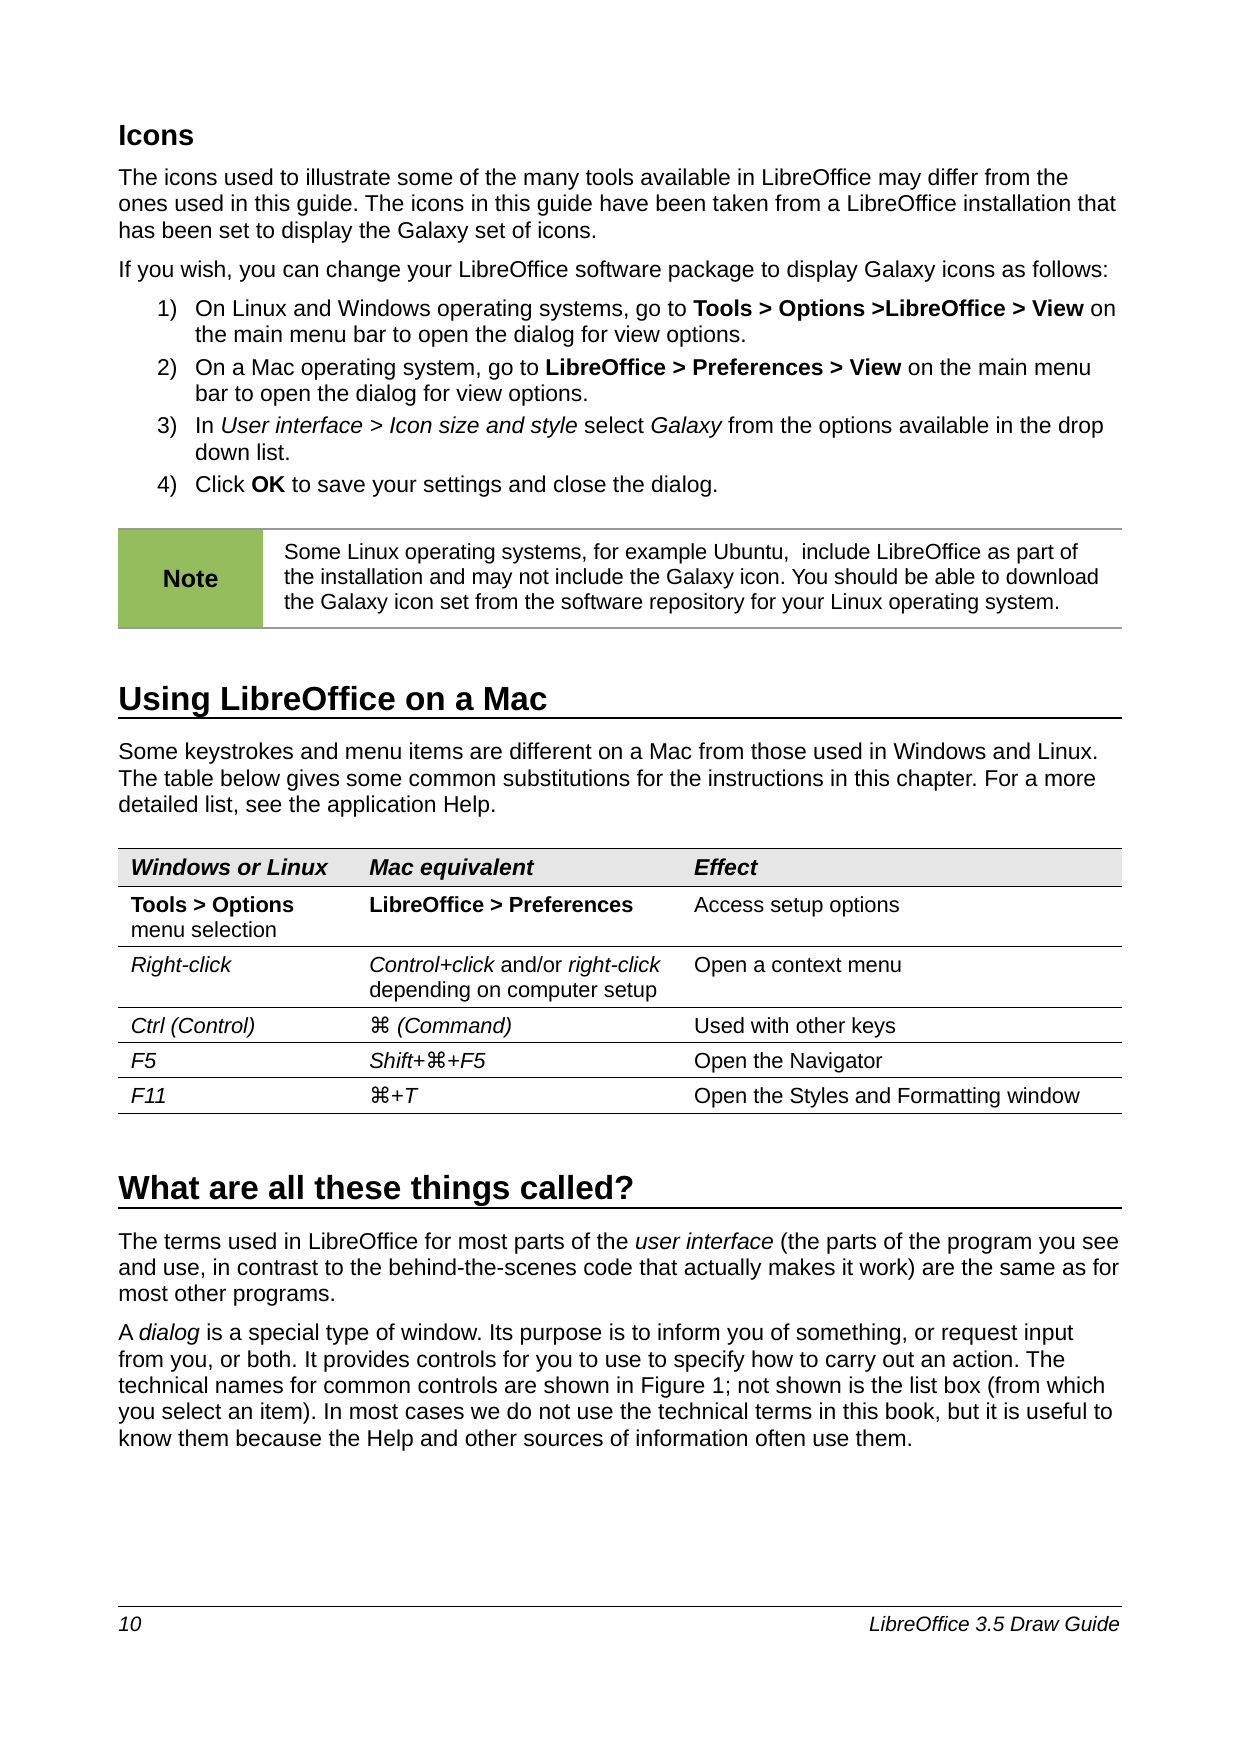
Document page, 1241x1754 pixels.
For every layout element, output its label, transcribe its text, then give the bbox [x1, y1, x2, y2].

table_cell Access setup options [681, 887, 1122, 946]
table_header Mac equivalent [357, 849, 681, 886]
subtitle Icons [118, 118, 1122, 152]
text Some keystrokes and menu items are different on a Mac from those used in Windows and Linux. The table below gives some common substitutions for the instructions in this chapter. For a more detailed list, see the application Help. [118, 738, 1122, 817]
subtitle What are all these things called? [118, 1168, 1122, 1207]
table_cell Tools > Options menu selection [118, 887, 357, 946]
table_cell Right-click [118, 947, 357, 1007]
text A dialog is a special type of window. Its purpose is to inform you of something, or request input from you, or both. It provides controls for you to use to specify how to carry out an action. The technical names for common controls are shown in Figure 1; not shown is the list box (from which you select an item). In most cases we do not use the technical terms in this book, but it is useful to know them because the Help and other sources of information often use them. [118, 1319, 1122, 1451]
text If you wish, you can change your LibreOffice software package to display Galaxy icons as follows: [118, 256, 1122, 282]
table_cell Control+click and/or right-click depending on computer setup [357, 947, 681, 1007]
table_cell Open the Styles and Formatting window [681, 1078, 1122, 1113]
table_cell Used with other keys [681, 1008, 1122, 1042]
table_cell Open a context menu [681, 947, 1122, 1007]
list Click OK to save your settings and close the dialog. [177, 471, 1122, 498]
text The terms used in LibreOffice for most parts of the user interface (the parts of the program you see and use, in contrast to the behind-the-scenes code that actually makes it work) are the same as for most other programs. [118, 1228, 1122, 1307]
list On a Mac operating system, go to LibreOffice > Preferences > View on the main menu bar to open the dialog for view options. [177, 353, 1122, 406]
table_cell F5 [118, 1043, 357, 1077]
list On Linux and Windows operating systems, go to Tools > Options >LibreOffice > View on the main menu bar to open the dialog for view options. [177, 294, 1122, 347]
table_header Windows or Linux [118, 849, 357, 886]
list In User interface > Icon size and style select Galaxy from the options available in the drop down list. [177, 412, 1122, 465]
table_cell z+T [357, 1078, 681, 1113]
table_header Some Linux operating systems, for example Ubuntu, include LibreOffice as part of the installation and may not include the Galaxy icon. You should be able to download the Galaxy icon set from the software repository for your Linux operating system. [263, 530, 1122, 627]
table_cell F11 [118, 1078, 357, 1113]
subtitle Using LibreOffice on a Mac [118, 679, 1122, 717]
table_cell Shift+z+F5 [357, 1043, 681, 1077]
table_cell z (Command) [357, 1008, 681, 1042]
table_header Note [118, 530, 263, 627]
table_header Effect [681, 849, 1122, 886]
table_cell LibreOffice > Preferences [357, 887, 681, 946]
table_cell Open the Navigator [681, 1043, 1122, 1077]
text The icons used to illustrate some of the many tools available in LibreOffice may differ from the ones used in this guide. The icons in this guide have been taken from a LibreOffice installation that has been set to display the Galaxy set of icons. [118, 164, 1122, 243]
table_cell Ctrl (Control) [118, 1008, 357, 1042]
